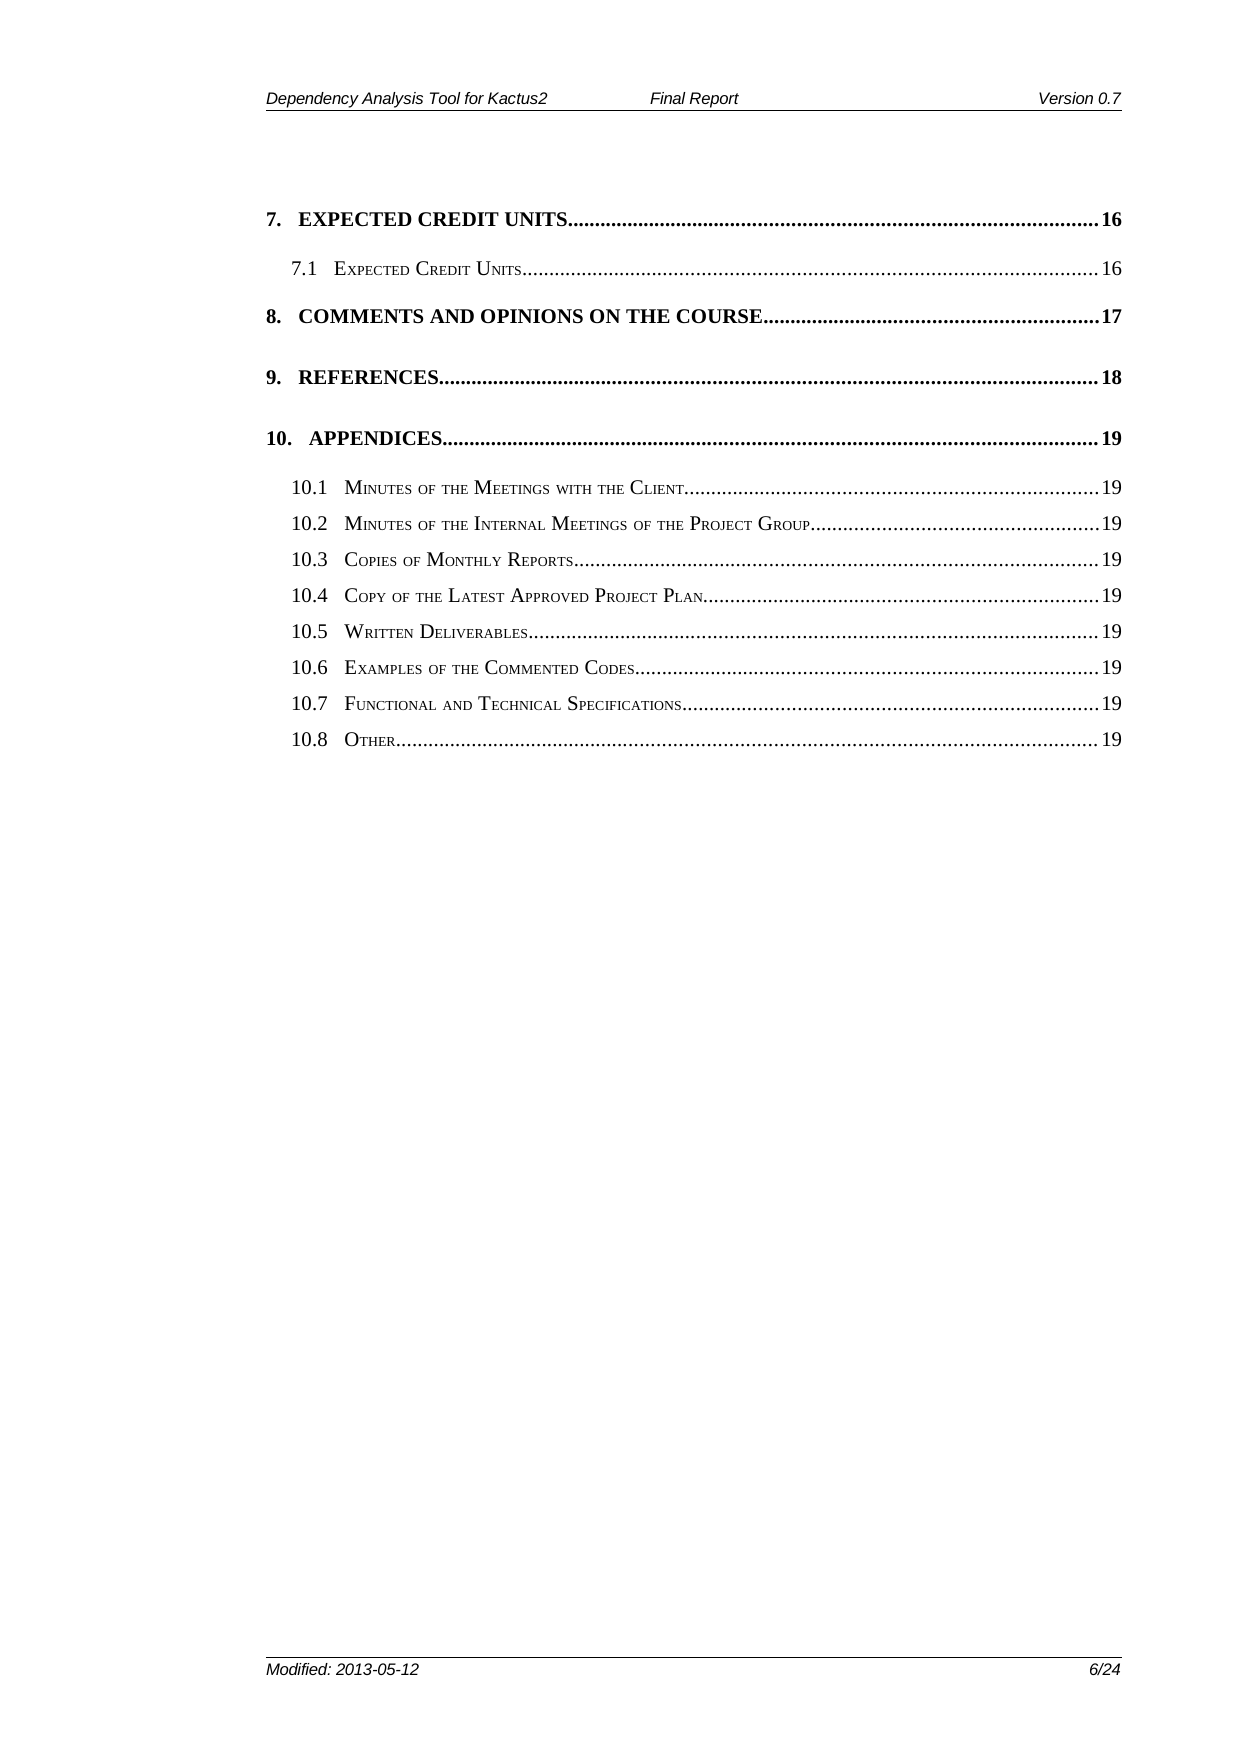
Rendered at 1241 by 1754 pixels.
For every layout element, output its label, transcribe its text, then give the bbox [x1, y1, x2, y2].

text 10.6 Examples of the Commented Codes 19 [291, 655, 1122, 679]
text 10.4 Copy of the Latest Approved Project Plan 19 [291, 583, 1122, 607]
text 10.3 Copies of Monthly Reports 19 [291, 547, 1122, 571]
text 7.1 Expected Credit Units 16 [291, 255, 1122, 279]
text 10.2 Minutes of the Internal Meetings of the Project Group 19 [291, 511, 1122, 534]
text 7. Expected Credit Units 16 [266, 207, 1122, 231]
text 10.1 Minutes of the Meetings with the Client 19 [291, 474, 1122, 498]
text 10.7 Functional and Technical Specifications 19 [291, 691, 1122, 715]
text 10.8 Other 19 [291, 727, 1122, 751]
text 10.5 Written Deliverables 19 [291, 619, 1122, 643]
text 10. Appendices 19 [266, 426, 1122, 450]
text 8. Comments and Opinions on the Course 17 [266, 304, 1122, 328]
text 9. References 18 [266, 365, 1122, 389]
